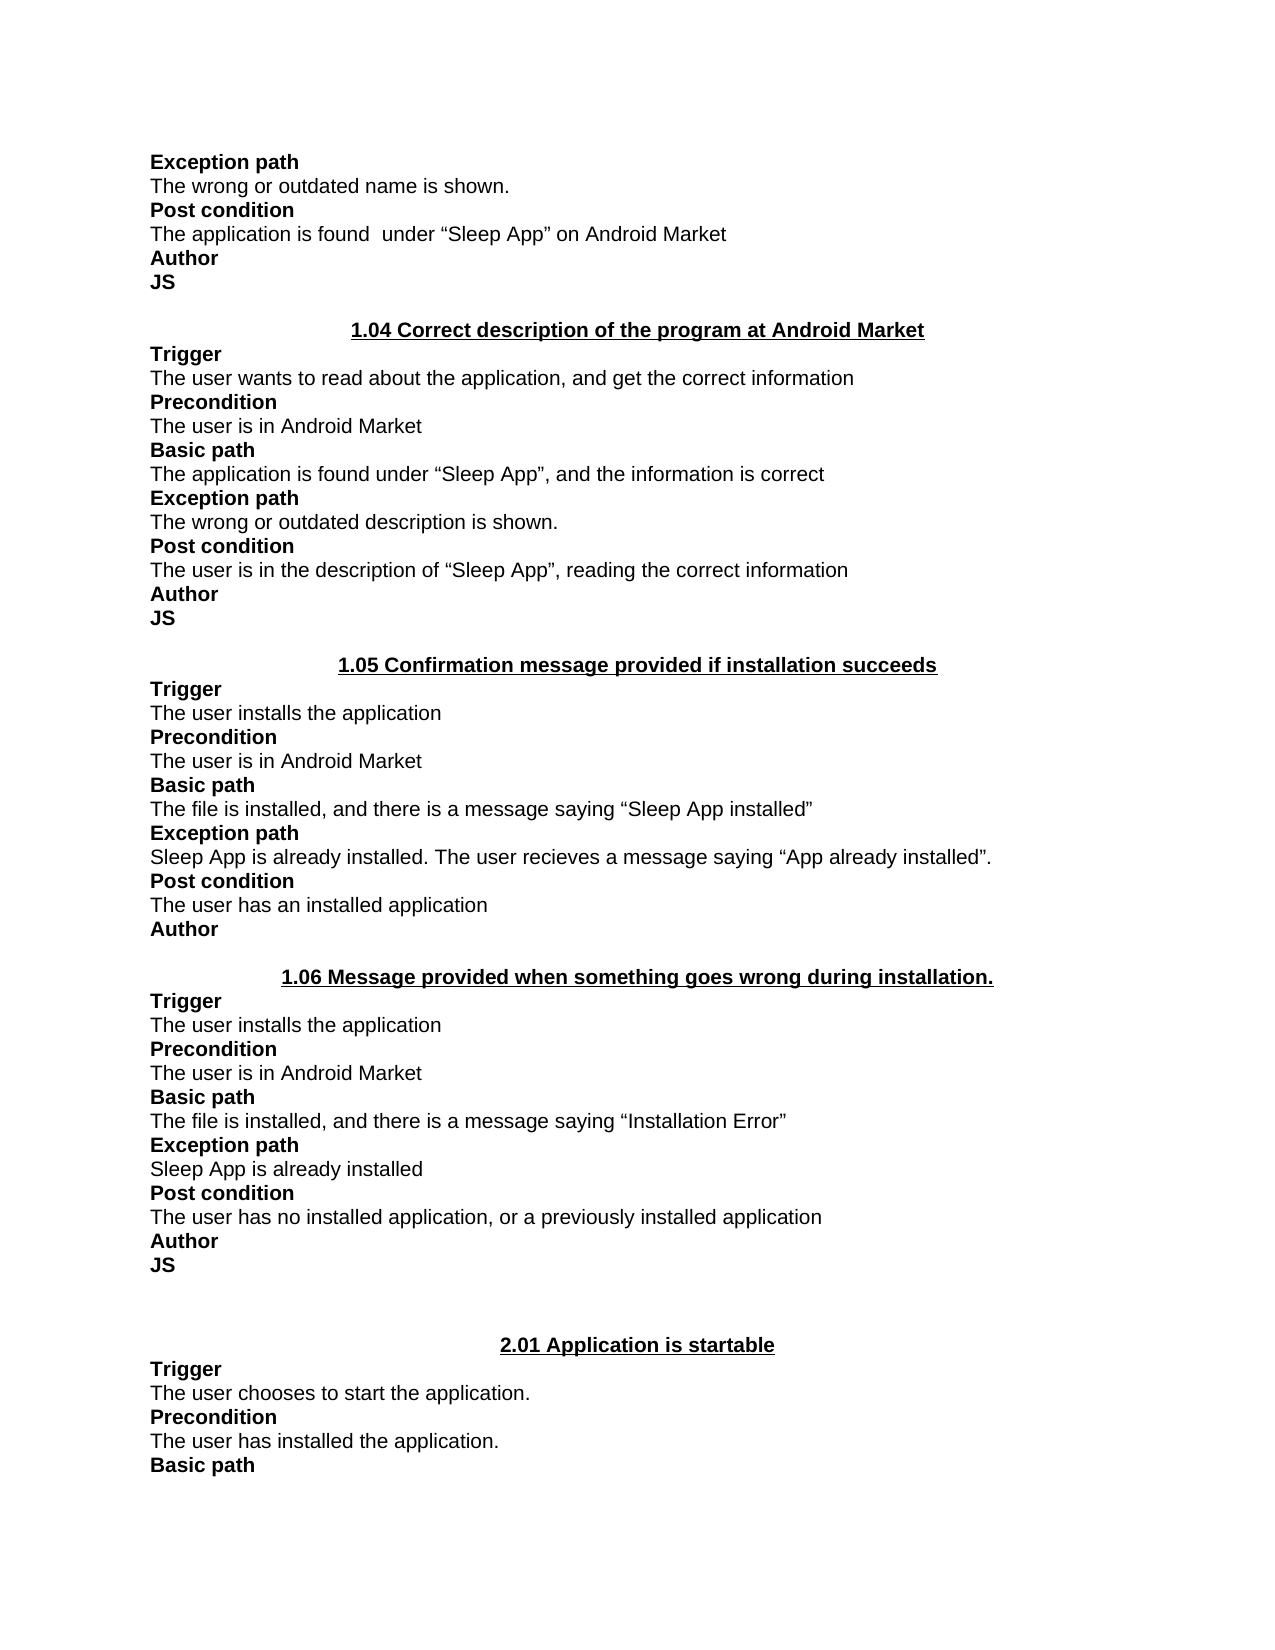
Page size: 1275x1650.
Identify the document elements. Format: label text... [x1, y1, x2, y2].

text Trigger The user installs the application Precondition The user is in Android Market Basic path The file is installed, and there is a message saying “Sleep App installed” Exception path Sleep App is already installed. The user recieves a message saying “App already installed”. Post condition The user has an installed application Author [150, 677, 1125, 965]
text 1.06 Message provided when something goes wrong during installation. [150, 965, 1125, 989]
text Trigger The user installs the application Precondition The user is in Android Market Basic path The file is installed, and there is a message saying “Installation Error” Exception path Sleep App is already installed Post condition The user has no installed application, or a previously installed application Author JS [150, 989, 1125, 1333]
text 1.04 Correct description of the program at Android Market [150, 318, 1125, 342]
text Trigger The user wants to read about the application, and get the correct information Precondition The user is in Android Market Basic path The application is found under “Sleep App”, and the information is correct Exception path The wrong or outdated description is shown. Post condition The user is in the description of “Sleep App”, reading the correct information Author JS [150, 342, 1125, 653]
text 1.05 Confirmation message provided if installation succeeds [150, 653, 1125, 677]
text Exception path The wrong or outdated name is shown. Post condition The application is found under “Sleep App” on Android Market Author JS [150, 150, 1125, 318]
text 2.01 Application is startable [150, 1333, 1125, 1357]
text Trigger The user chooses to start the application. Precondition The user has installed the application. Basic path [150, 1357, 1125, 1477]
